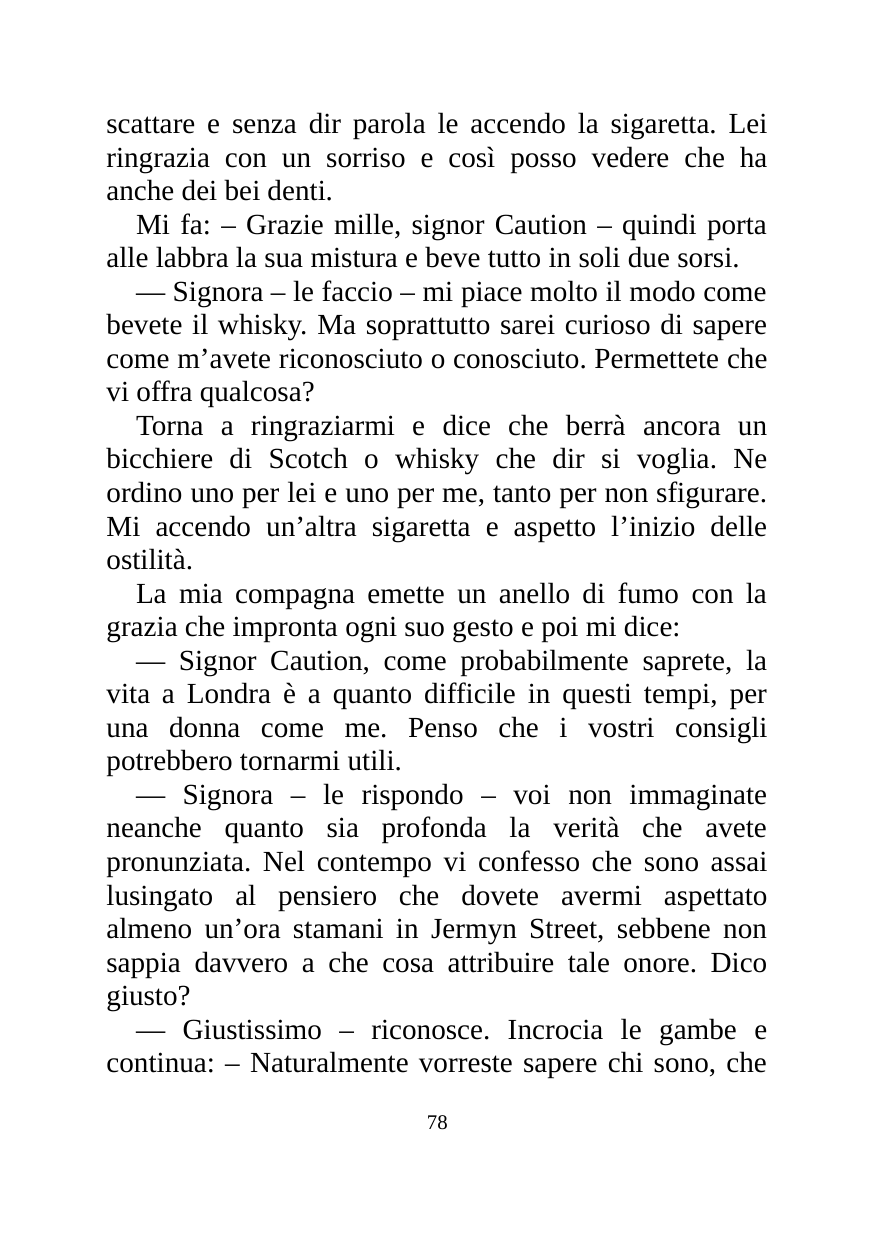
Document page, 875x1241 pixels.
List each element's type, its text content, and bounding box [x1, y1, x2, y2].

text — Signor Caution, come probabilmente saprete, la vita a Londra è a quanto difficile in questi tempi, per una donna come me. Penso che i vostri consigli potrebbero tornarmi utili. [106, 643, 768, 777]
text — Giustissimo – riconosce. Incrocia le gambe e continua: – Naturalmente vorreste sapere chi sono, che [106, 1012, 768, 1079]
text — Signora – le rispondo – voi non immaginate neanche quanto sia profonda la verità che avete pronunziata. Nel contempo vi confesso che sono assai lusingato al pensiero che dovete avermi aspettato almeno un’ora stamani in Jermyn Street, sebbene non sappia davvero a che cosa attribuire tale onore. Dico giusto? [106, 777, 768, 1012]
text — Signora – le faccio – mi piace molto il modo come bevete il whisky. Ma soprattutto sarei curioso di sapere come m’avete riconosciuto o conosciuto. Permettete che vi offra qualcosa? [106, 274, 768, 408]
text Torna a ringraziarmi e dice che berrà ancora un bicchiere di Scotch o whisky che dir si voglia. Ne ordino uno per lei e uno per me, tanto per non sfigurare. Mi accendo un’altra sigaretta e aspetto l’inizio delle ostilità. [106, 408, 768, 576]
text Mi fa: – Grazie mille, signor Caution – quindi porta alle labbra la sua mistura e beve tutto in soli due sorsi. [106, 207, 768, 274]
text La mia compagna emette un anello di fumo con la grazia che impronta ogni suo gesto e poi mi dice: [106, 576, 768, 643]
text scattare e senza dir parola le accendo la sigaretta. Lei ringrazia con un sorriso e così posso vedere che ha anche dei bei denti. [106, 106, 768, 207]
